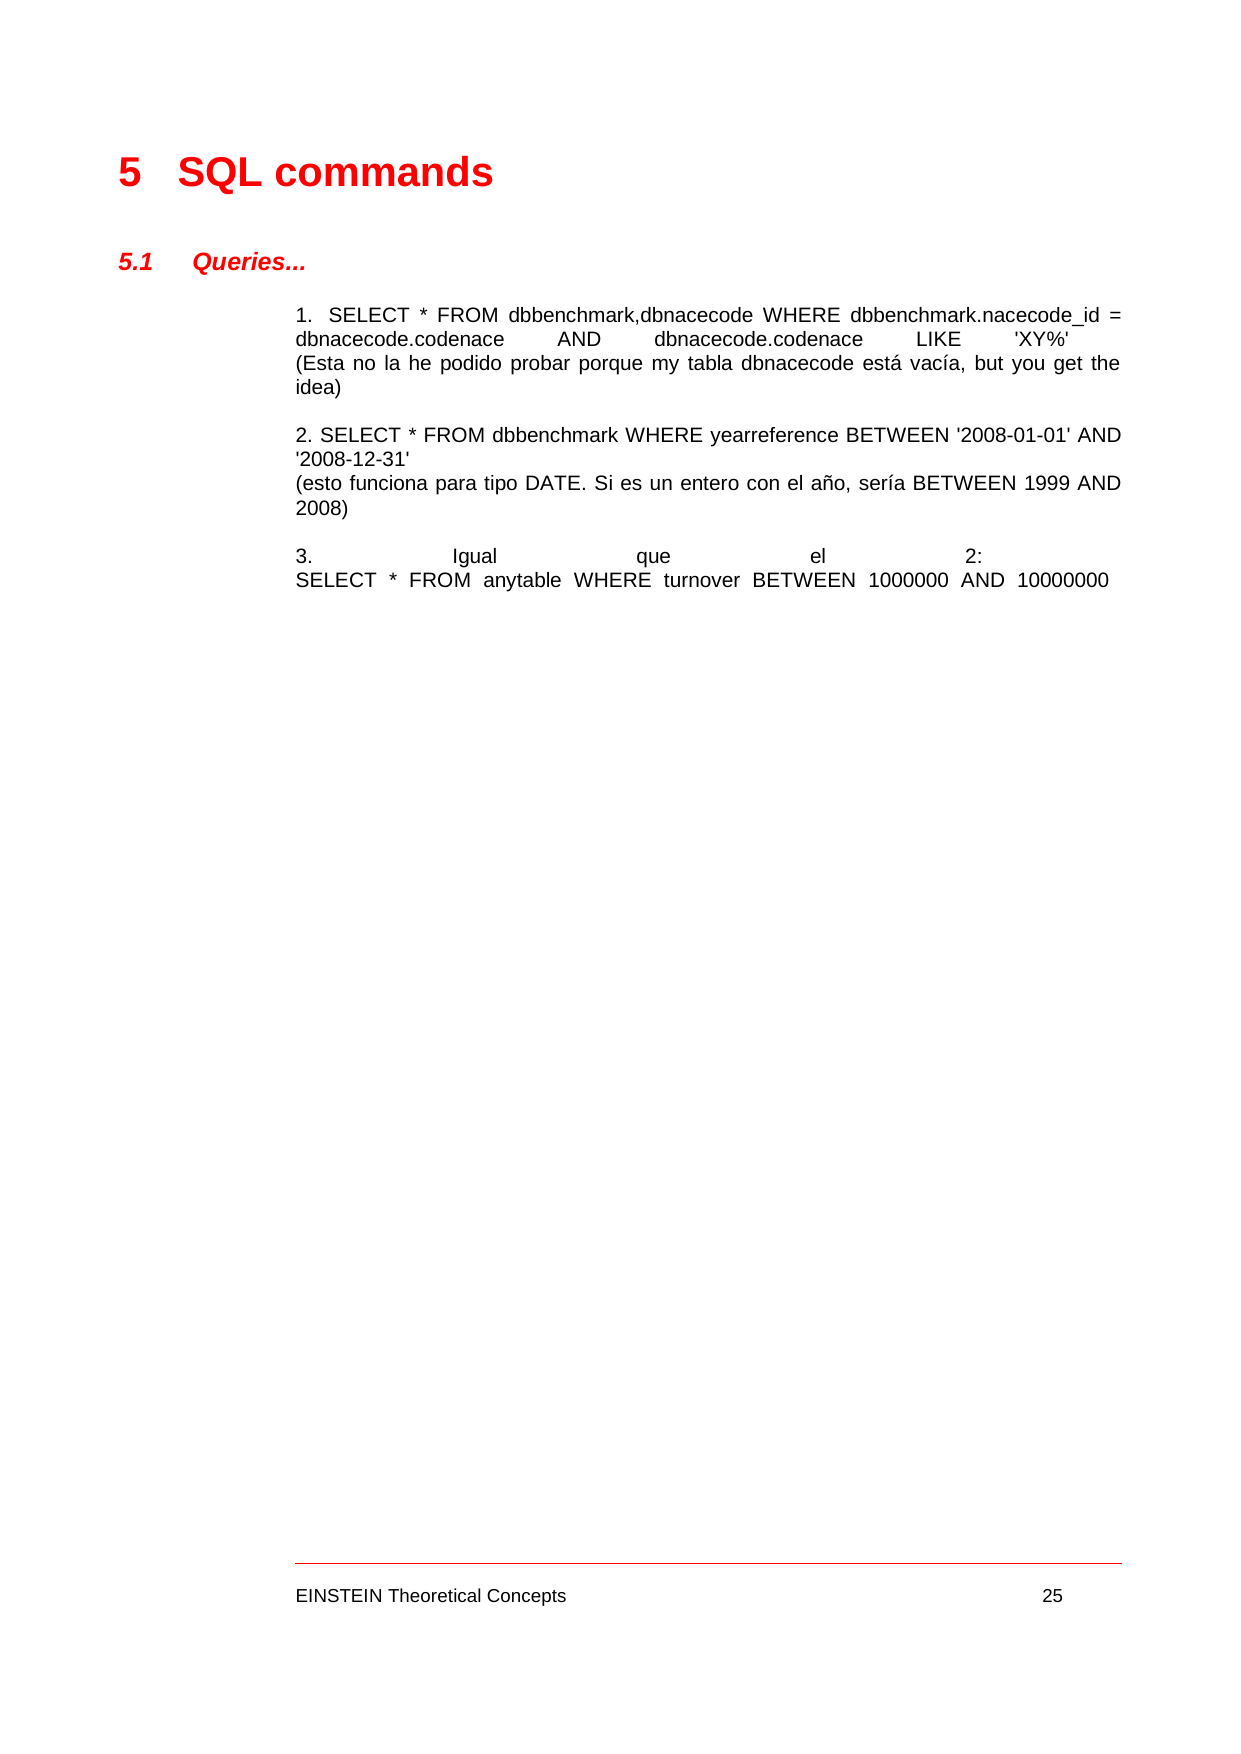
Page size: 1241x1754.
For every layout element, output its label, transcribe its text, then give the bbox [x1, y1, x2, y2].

subtitle SQL commands [118, 148, 1122, 196]
text 1. SELECT * FROM dbbenchmark,dbnacecode WHERE dbbenchmark.nacecode_id = dbnacecode.codenace AND dbnacecode.codenace LIKE 'XY%' (Esta no la he podido probar porque my tabla dbnacecode está vacía, but you get the idea) 2. SELECT * FROM dbbenchmark WHERE yearreference BETWEEN '2008-01-01' AND '2008-12-31' (esto funciona para tipo DATE. Si es un entero con el año, sería BETWEEN 1999 AND 2008) 3. Igual que el 2: SELECT * FROM anytable WHERE turnover BETWEEN 1000000 AND 10000000 [295, 303, 1122, 640]
subtitle Queries... [118, 247, 1122, 276]
